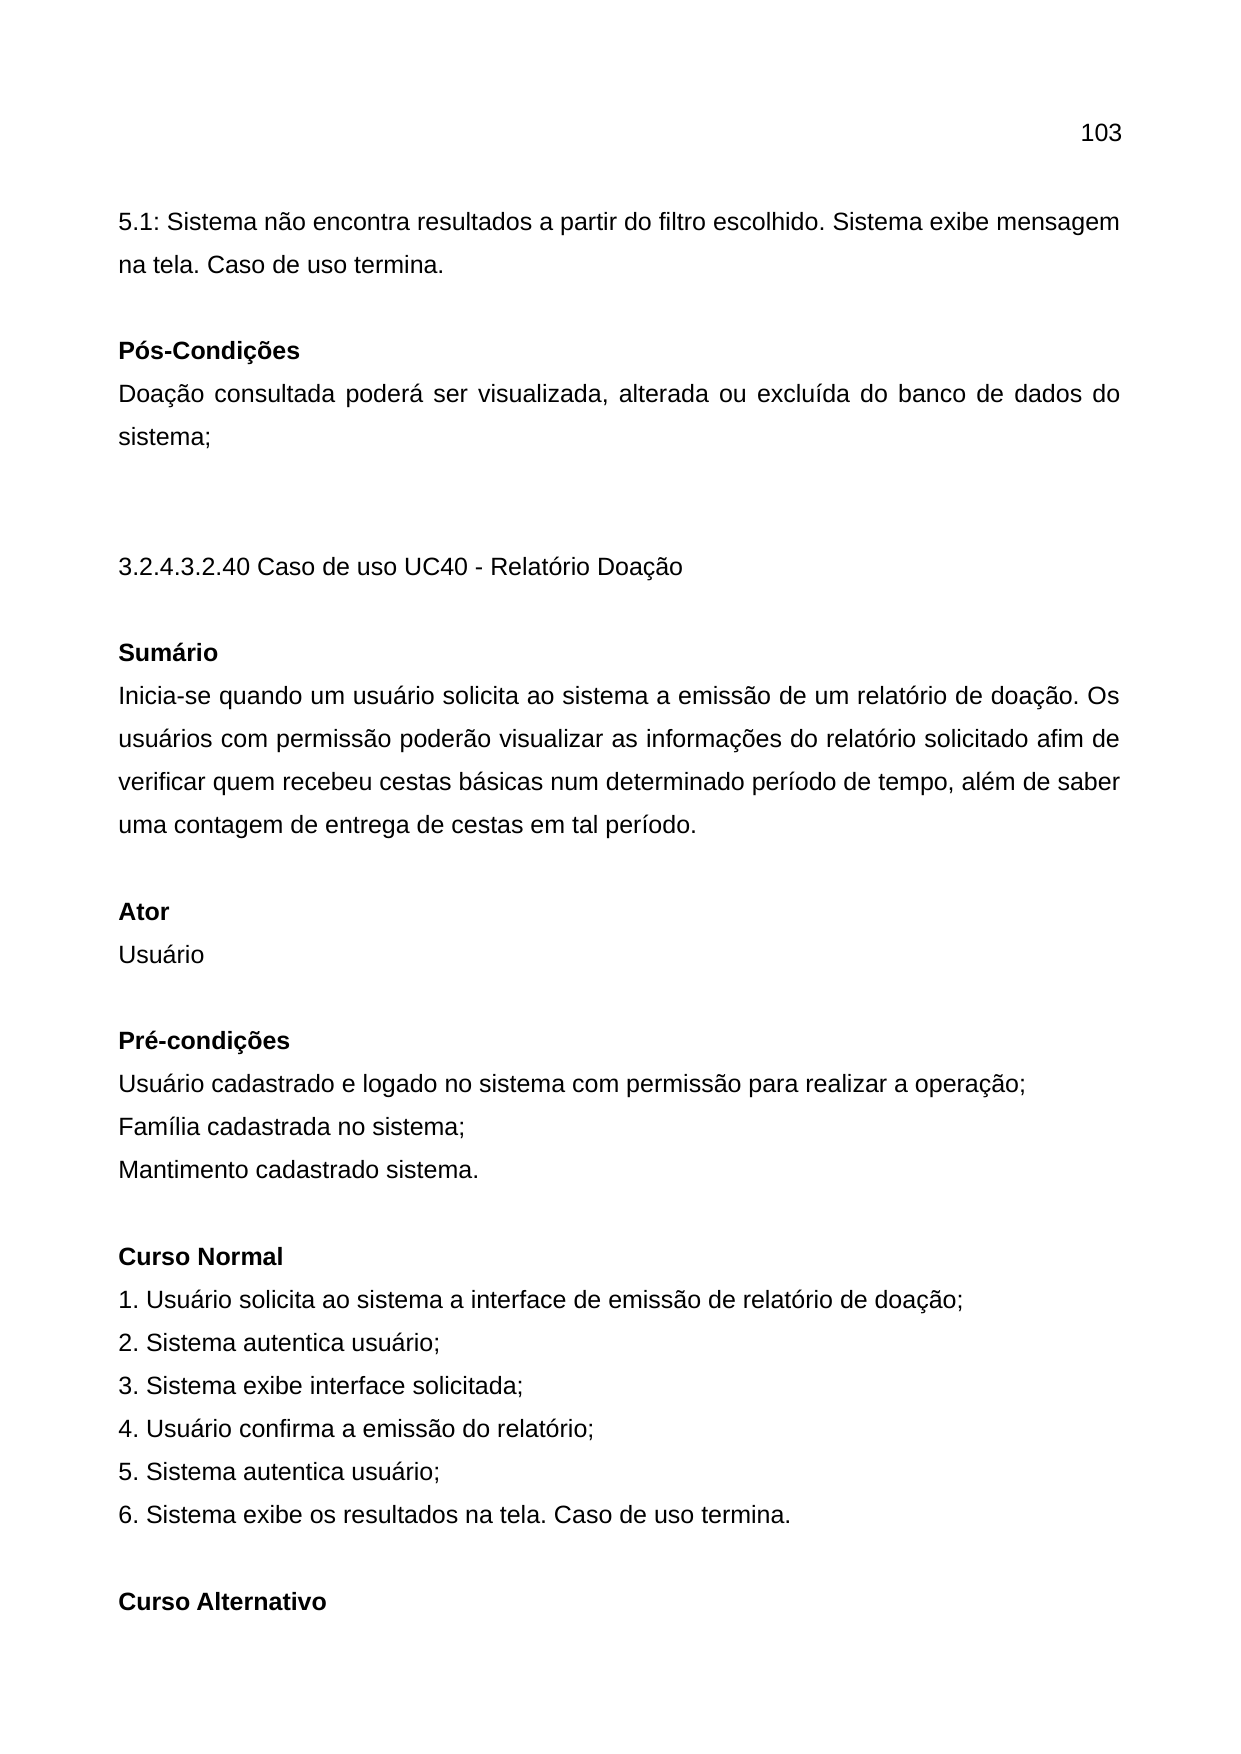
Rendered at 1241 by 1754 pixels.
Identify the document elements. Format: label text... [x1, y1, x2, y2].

text 6. Sistema exibe os resultados na tela. Caso de uso termina. [118, 1500, 1122, 1529]
text Usuário cadastrado e logado no sistema com permissão para realizar a operação; [118, 1069, 1122, 1098]
text 5. Sistema autentica usuário; [118, 1457, 1122, 1486]
text 3. Sistema exibe interface solicitada; [118, 1371, 1122, 1400]
text Inicia-se quando um usuário solicita ao sistema a emissão de um relatório de doação. Os usuários com permissão poderão visualizar as informações do relatório solicitado afim de verificar quem recebeu cestas básicas num determinado período de tempo, além de saber uma contagem de entrega de cestas em tal período. [118, 681, 1122, 839]
text 1. Usuário solicita ao sistema a interface de emissão de relatório de doação; [118, 1285, 1122, 1313]
text Ator [118, 897, 1122, 925]
text Família cadastrada no sistema; [118, 1112, 1122, 1141]
text Doação consultada poderá ser visualizada, alterada ou excluída do banco de dados do sistema; [118, 379, 1122, 451]
text Pós-Condições [118, 336, 1122, 365]
text Curso Normal [118, 1242, 1122, 1270]
text 4. Usuário confirma a emissão do relatório; [118, 1414, 1122, 1443]
text Curso Alternativo [118, 1587, 1122, 1615]
text 3.2.4.3.2.40 Caso de uso UC40 - Relatório Doação [118, 552, 1122, 580]
text Sumário [118, 638, 1122, 667]
text Pré-condições [118, 1026, 1122, 1055]
text Usuário [118, 940, 1122, 968]
text Mantimento cadastrado sistema. [118, 1155, 1122, 1184]
text 5.1: Sistema não encontra resultados a partir do filtro escolhido. Sistema exibe mensagem na tela. Caso de uso termina. [118, 207, 1122, 278]
text 2. Sistema autentica usuário; [118, 1328, 1122, 1357]
